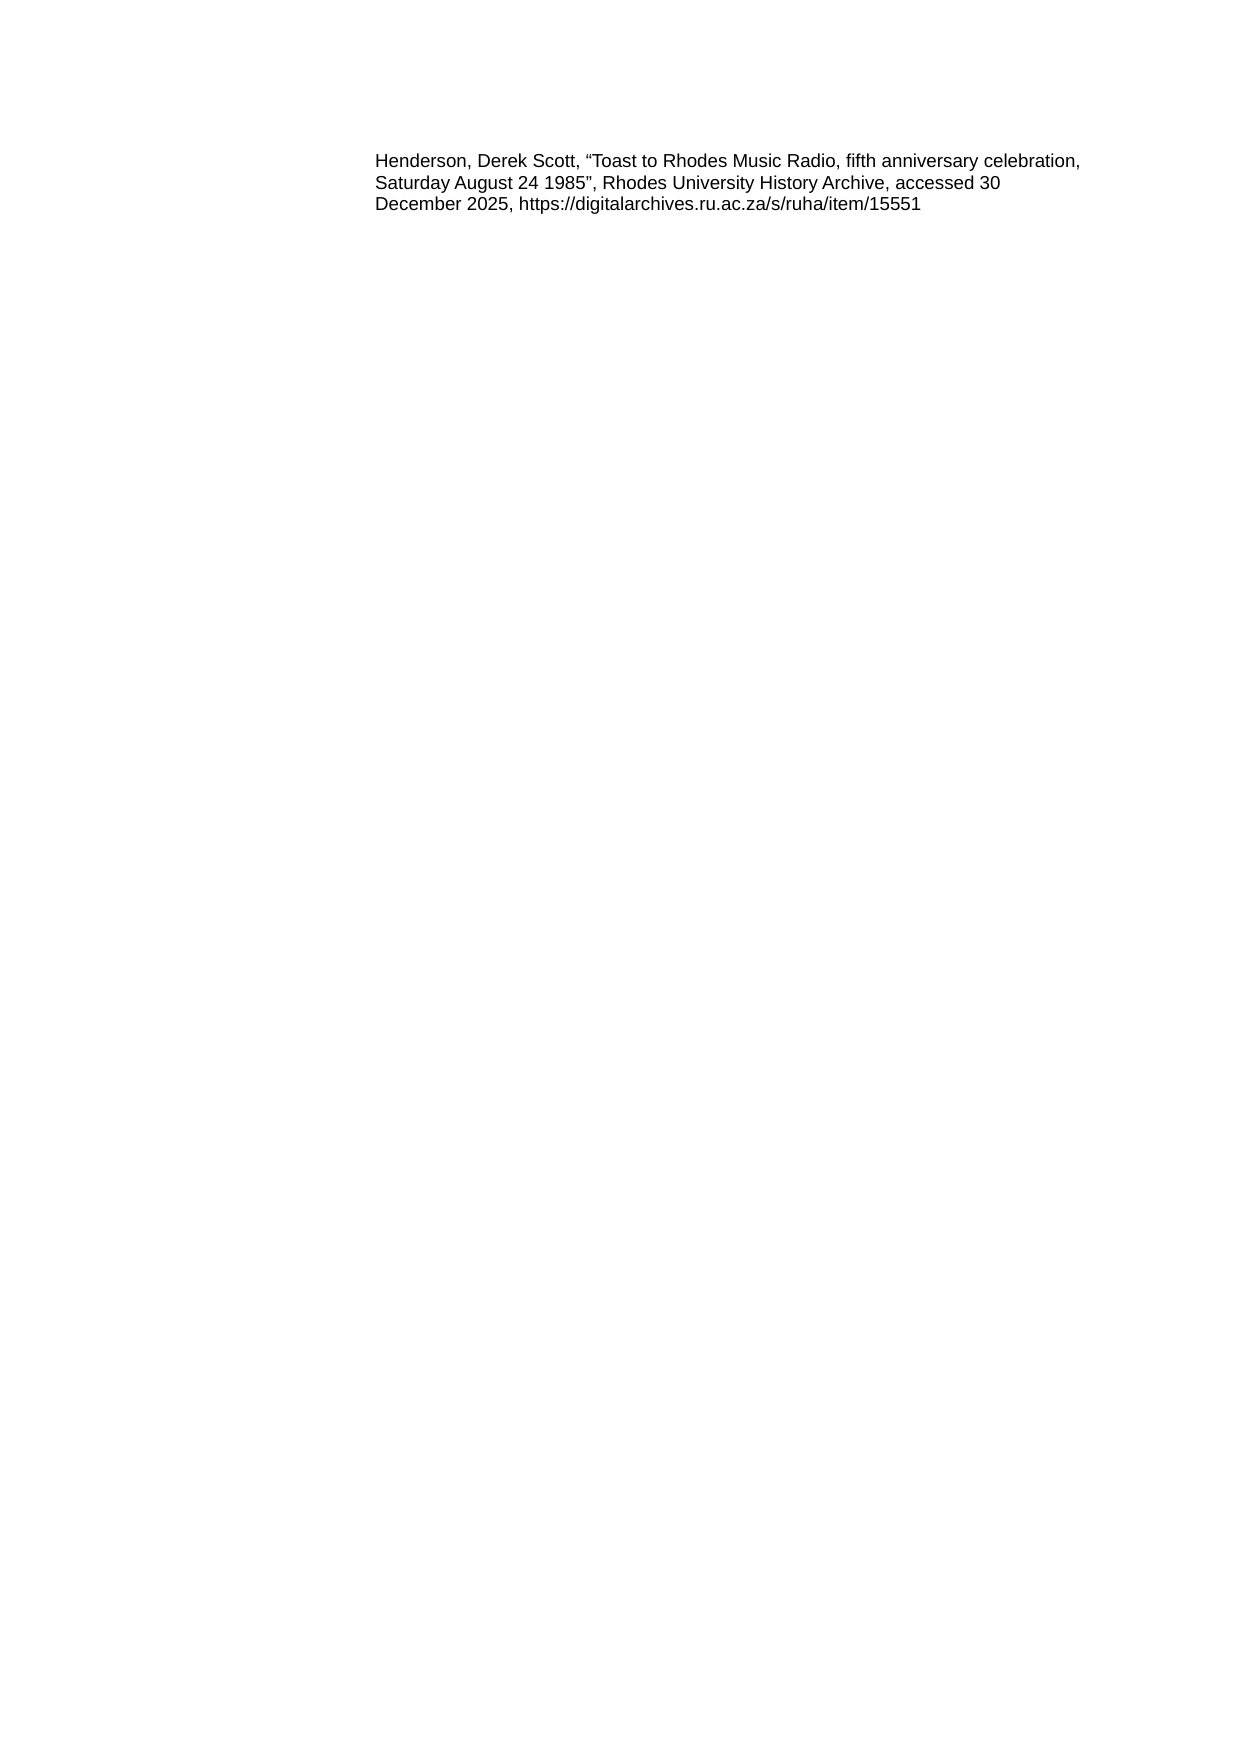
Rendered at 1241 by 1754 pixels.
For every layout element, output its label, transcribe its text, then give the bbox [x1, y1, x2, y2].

text Henderson, Derek Scott, “Toast to Rhodes Music Radio, fifth anniversary celebration, Saturday August 24 1985”, Rhodes University History Archive, accessed 30 December 2025, https://digitalarchives.ru.ac.za/s/ruha/item/15551 [375, 150, 1090, 215]
